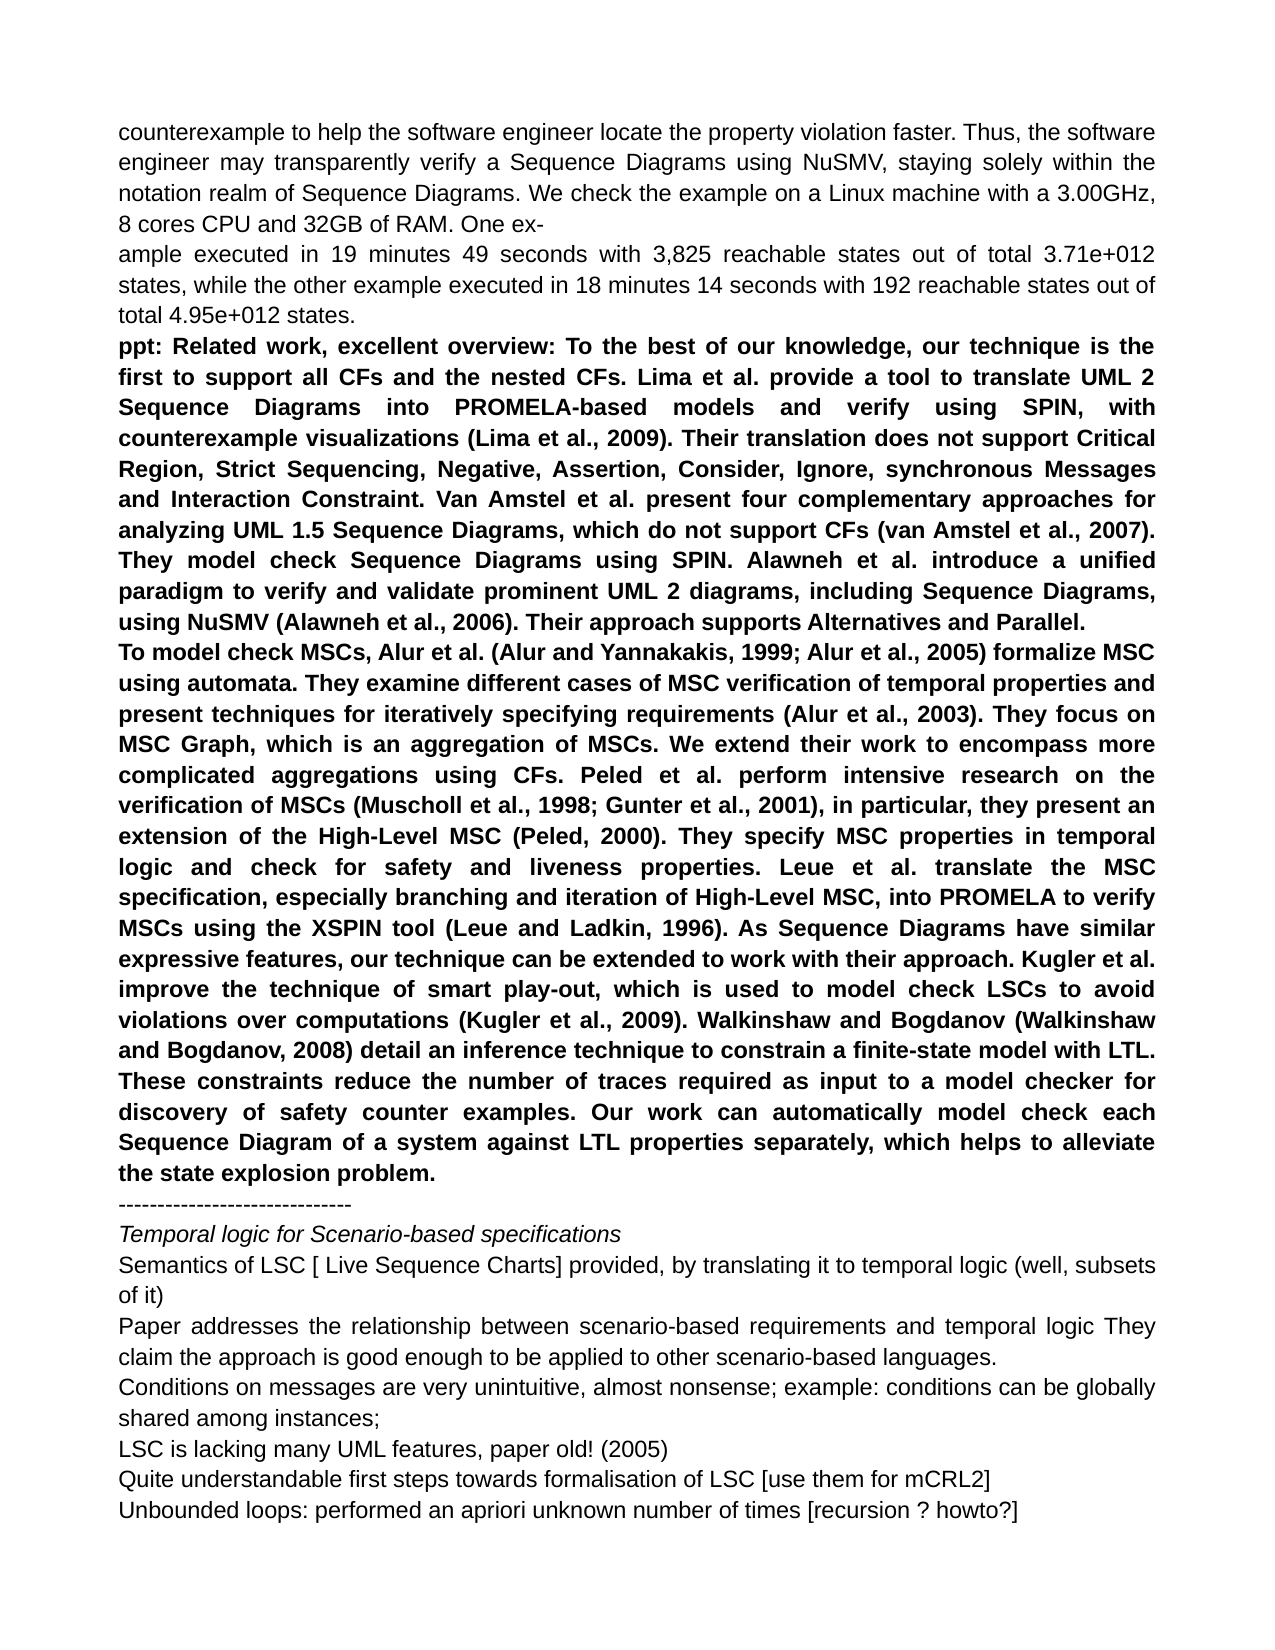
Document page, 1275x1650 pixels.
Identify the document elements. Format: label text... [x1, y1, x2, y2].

text Temporal logic for Scenario-based specifications [118, 1221, 1157, 1247]
text ppt: Related work, excellent overview: To the best of our knowledge, our technique is the first to support all CFs and the nested CFs. Lima et al. provide a tool to translate UML 2 Sequence Diagrams into PROMELA-based models and verify using SPIN, with counterexample visualizations (Lima et al., 2009). Their translation does not support Critical Region, Strict Sequencing, Negative, Assertion, Consider, Ignore, synchronous Messages and Interaction Constraint. Van Amstel et al. present four complementary approaches for analyzing UML 1.5 Sequence Diagrams, which do not support CFs (van Amstel et al., 2007). They model check Sequence Diagrams using SPIN. Alawneh et al. introduce a unified paradigm to verify and validate prominent UML 2 diagrams, including Sequence Diagrams, using NuSMV (Alawneh et al., 2006). Their approach supports Alternatives and Parallel. [118, 332, 1157, 635]
text To model check MSCs, Alur et al. (Alur and Yannakakis, 1999; Alur et al., 2005) formalize MSC using automata. They examine different cases of MSC verification of temporal properties and present techniques for iteratively specifying requirements (Alur et al., 2003). They focus on MSC Graph, which is an aggregation of MSCs. We extend their work to encompass more complicated aggregations using CFs. Peled et al. perform intensive research on the verification of MSCs (Muscholl et al., 1998; Gunter et al., 2001), in particular, they present an extension of the High-Level MSC (Peled, 2000). They specify MSC properties in temporal logic and check for safety and liveness properties. Leue et al. translate the MSC specification, especially branching and iteration of High-Level MSC, into PROMELA to verify MSCs using the XSPIN tool (Leue and Ladkin, 1996). As Sequence Diagrams have similar expressive features, our technique can be extended to work with their approach. Kugler et al. improve the technique of smart play-out, which is used to model check LSCs to avoid violations over computations (Kugler et al., 2009). Walkinshaw and Bogdanov (Walkinshaw and Bogdanov, 2008) detail an inference technique to constrain a finite-state model with LTL. These constraints reduce the number of traces required as input to a model checker for discovery of safety counter examples. Our work can automatically model check each Sequence Diagram of a system against LTL properties separately, which helps to alleviate the state explosion problem. [118, 639, 1157, 1186]
text Unbounded loops: performed an apriori unknown number of times [recursion ? howto?] [118, 1496, 1157, 1523]
text Semantics of LSC [ Live Sequence Charts] provided, by translating it to temporal logic (well, subsets of it) [118, 1251, 1157, 1309]
text counterexample to help the software engineer locate the property violation faster. Thus, the software engineer may transparently verify a Sequence Diagrams using NuSMV, staying solely within the notation realm of Sequence Diagrams. We check the example on a Linux machine with a 3.00GHz, 8 cores CPU and 32GB of RAM. One ex- [118, 118, 1157, 237]
text Paper addresses the relationship between scenario-based requirements and temporal logic They claim the approach is good enough to be applied to other scenario-based languages. [118, 1312, 1157, 1370]
text Quite understandable first steps towards formalisation of LSC [use them for mCRL2] [118, 1466, 1157, 1492]
text Conditions on messages are very unintuitive, almost nonsense; example: conditions can be globally shared among instances; [118, 1374, 1157, 1431]
text LSC is lacking many UML features, paper old! (2005) [118, 1435, 1157, 1462]
text ample executed in 19 minutes 49 seconds with 3,825 reachable states out of total 3.71e+012 states, while the other example executed in 18 minutes 14 seconds with 192 reachable states out of total 4.95e+012 states. [118, 241, 1157, 329]
text ------------------------------ [118, 1190, 1157, 1217]
